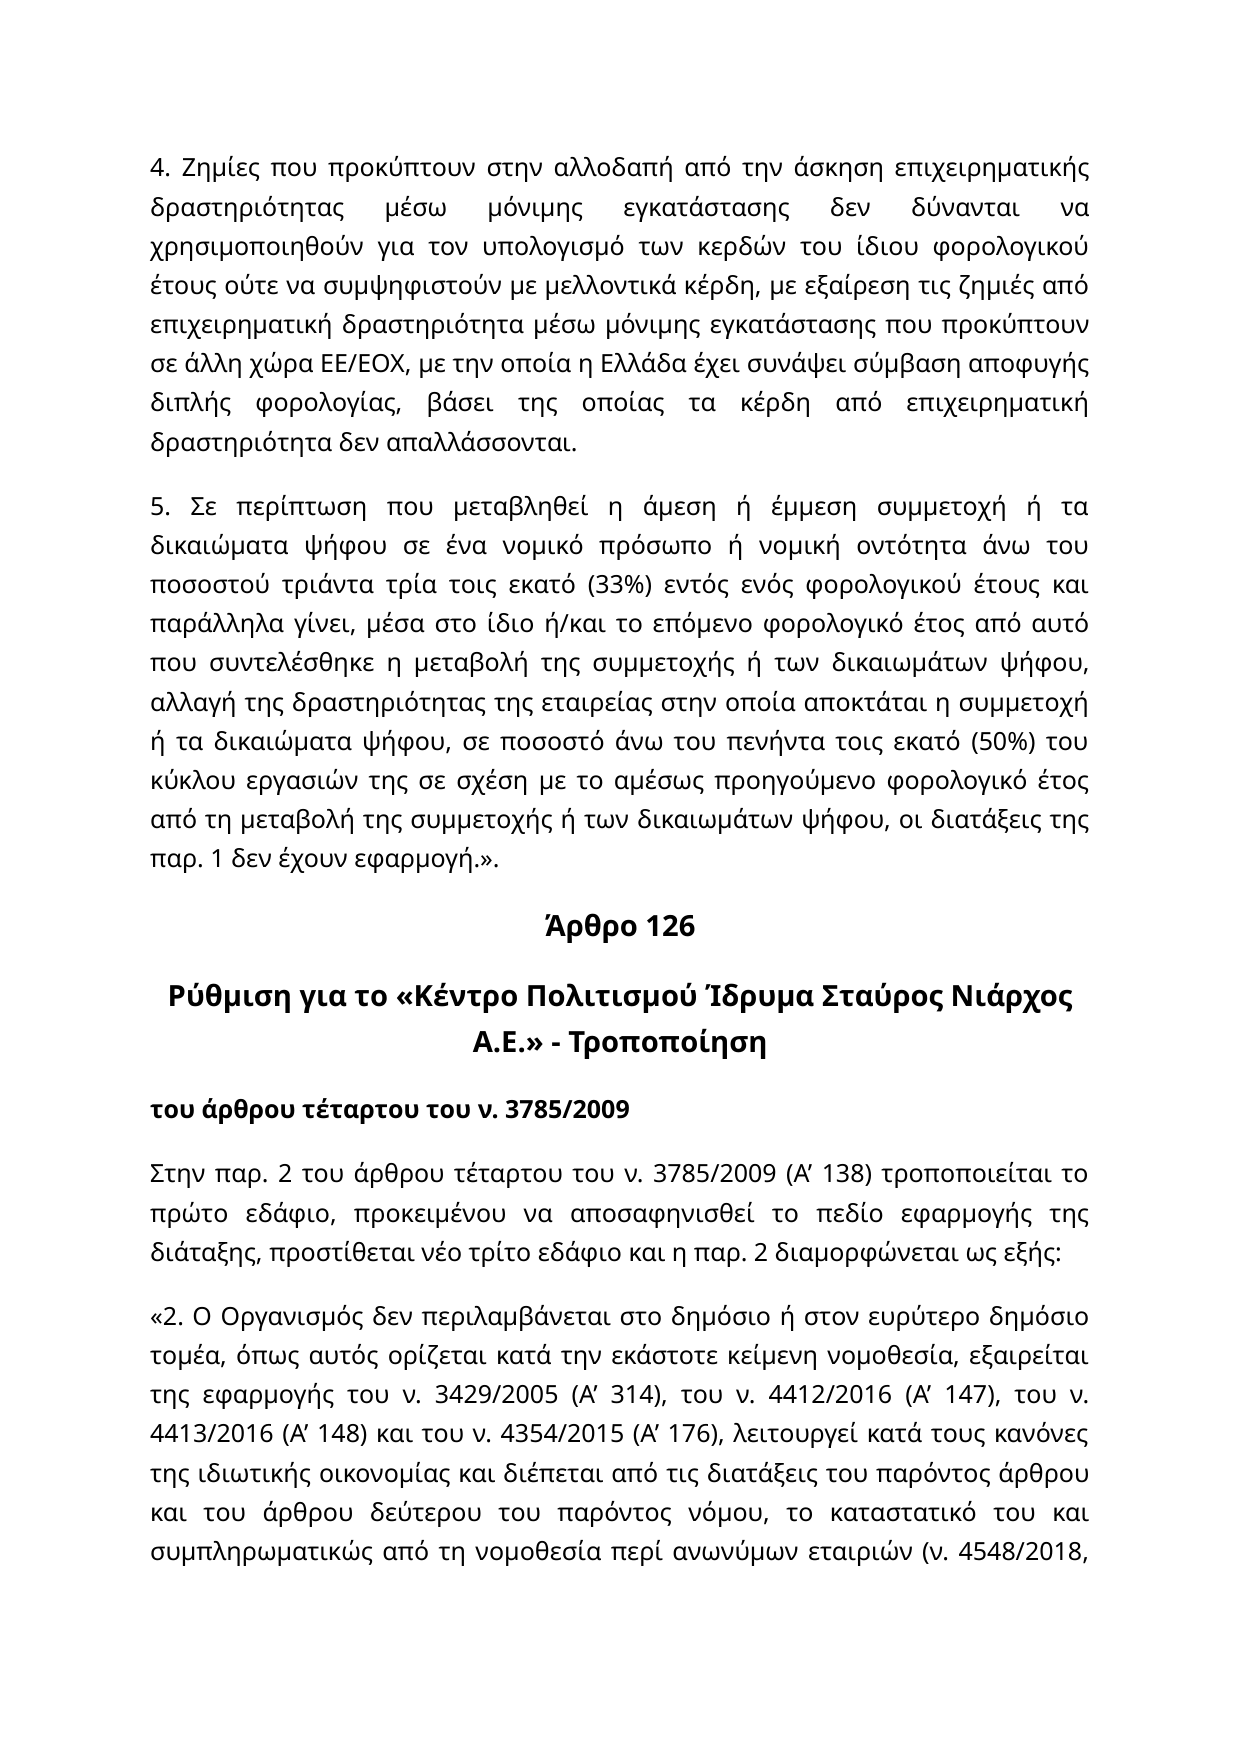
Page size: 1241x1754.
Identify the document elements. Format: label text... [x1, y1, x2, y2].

text του άρθρου τέταρτου του ν. 3785/2009 [150, 1092, 1090, 1126]
subtitle Άρθρο 126 [150, 905, 1090, 945]
text «2. Ο Οργανισμός δεν περιλαμβάνεται στο δημόσιο ή στον ευρύτερο δημόσιο τομέα, όπως αυτός ορίζεται κατά την εκάστοτε κείμενη νομοθεσία, εξαιρείται της εφαρμογής του ν. 3429/2005 (Α’ 314), του ν. 4412/2016 (Α’ 147), του ν. 4413/2016 (Α’ 148) και του ν. 4354/2015 (Α’ 176), λειτουργεί κατά τους κανόνες της ιδιωτικής οικονομίας και διέπεται από τις διατάξεις του παρόντος άρθρου και του άρθρου δεύτερου του παρόντος νόμου, το καταστατικό του και συμπληρωματικώς από τη νομοθεσία περί ανωνύμων εταιριών (ν. 4548/2018, [150, 1298, 1090, 1568]
text 4. Ζημίες που προκύπτουν στην αλλοδαπή από την άσκηση επιχειρηματικής δραστηριότητας μέσω μόνιμης εγκατάστασης δεν δύνανται να χρησιμοποιηθούν για τον υπολογισμό των κερδών του ίδιου φορολογικού έτους ούτε να συμψηφιστούν με μελλοντικά κέρδη, με εξαίρεση τις ζημιές από επιχειρηματική δραστηριότητα μέσω μόνιμης εγκατάστασης που προκύπτουν σε άλλη χώρα ΕΕ/ΕΟΧ, με την οποία η Ελλάδα έχει συνάψει σύμβαση αποφυγής διπλής φορολογίας, βάσει της οποίας τα κέρδη από επιχειρηματική δραστηριότητα δεν απαλλάσσονται. [150, 150, 1090, 458]
text 5. Σε περίπτωση που μεταβληθεί η άμεση ή έμμεση συμμετοχή ή τα δικαιώματα ψήφου σε ένα νομικό πρόσωπο ή νομική οντότητα άνω του ποσοστού τριάντα τρία τοις εκατό (33%) εντός ενός φορολογικού έτους και παράλληλα γίνει, μέσα στο ίδιο ή/και το επόμενο φορολογικό έτος από αυτό που συντελέσθηκε η μεταβολή της συμμετοχής ή των δικαιωμάτων ψήφου, αλλαγή της δραστηριότητας της εταιρείας στην οποία αποκτάται η συμμετοχή ή τα δικαιώματα ψήφου, σε ποσοστό άνω του πενήντα τοις εκατό (50%) του κύκλου εργασιών της σε σχέση με το αμέσως προηγούμενο φορολογικό έτος από τη μεταβολή της συμμετοχής ή των δικαιωμάτων ψήφου, οι διατάξεις της παρ. 1 δεν έχουν εφαρμογή.». [150, 488, 1090, 875]
text Στην παρ. 2 του άρθρου τέταρτου του ν. 3785/2009 (Α’ 138) τροποποιείται το πρώτο εδάφιο, προκειμένου να αποσαφηνισθεί το πεδίο εφαρμογής της διάταξης, προστίθεται νέο τρίτο εδάφιο και η παρ. 2 διαμορφώνεται ως εξής: [150, 1156, 1090, 1268]
subtitle Ρύθμιση για το «Κέντρο Πολιτισμού Ίδρυμα Σταύρος Νιάρχος Α.Ε.» - Τροποποίηση [150, 976, 1090, 1061]
